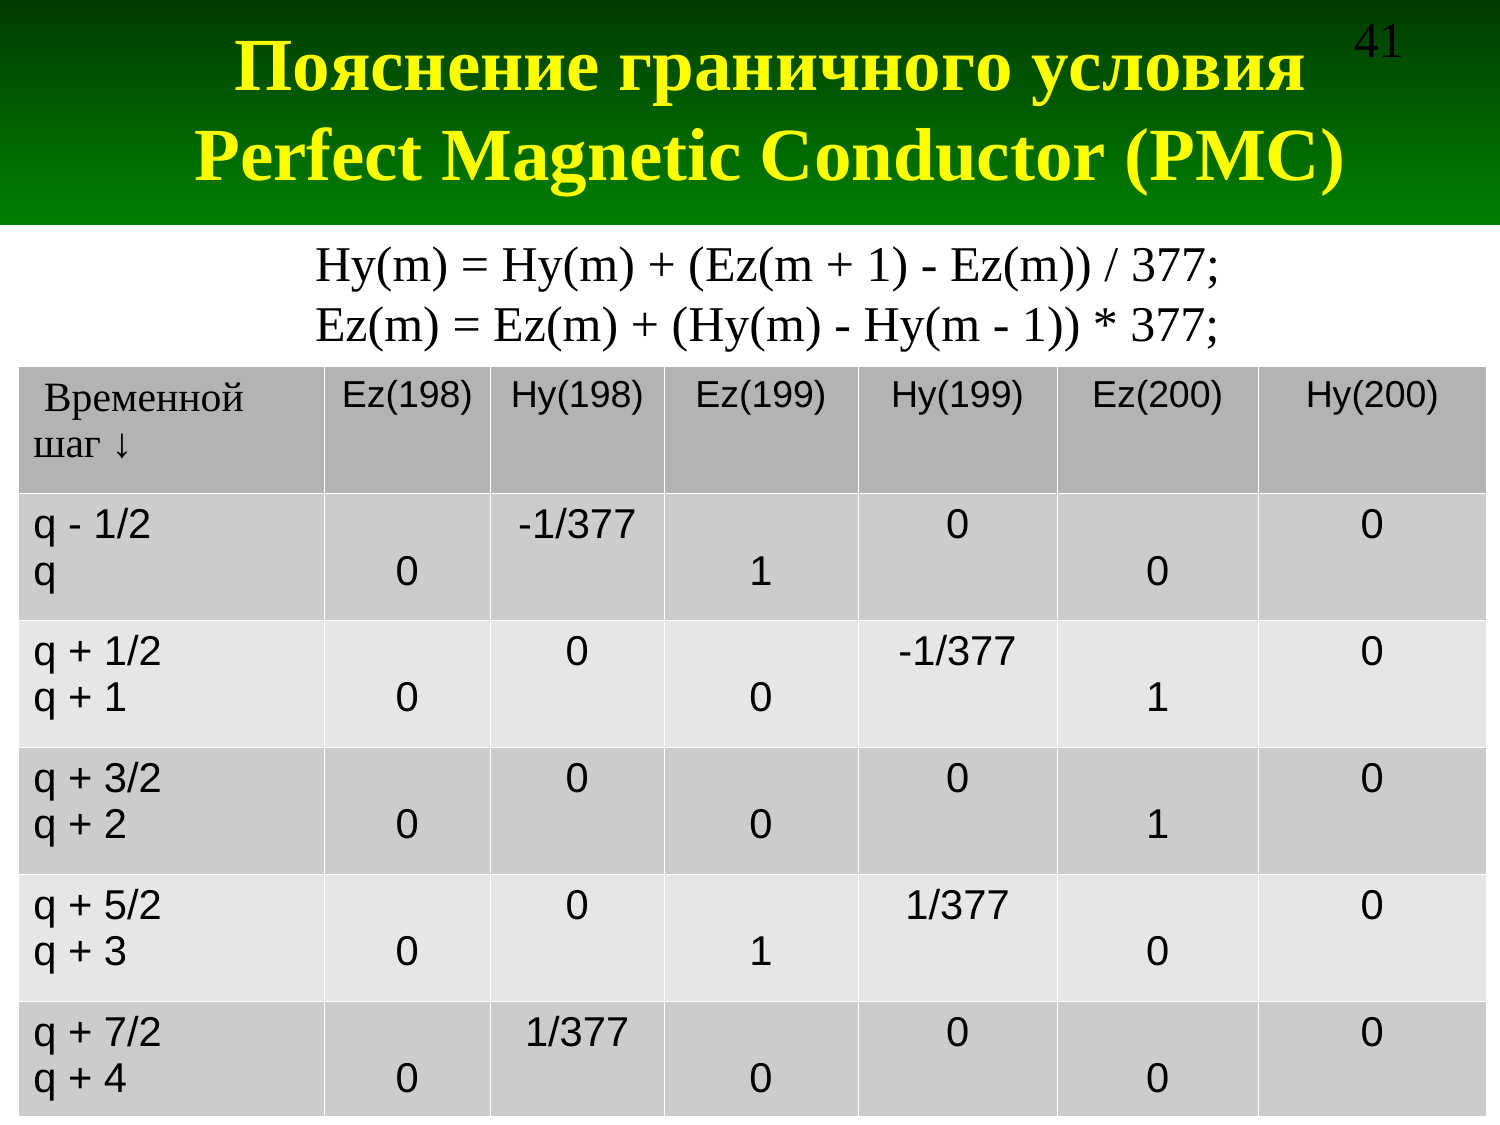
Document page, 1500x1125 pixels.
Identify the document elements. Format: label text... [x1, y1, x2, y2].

table_cell 1/377 [491, 1002, 664, 1116]
table_cell 0 [325, 748, 490, 874]
table_header Hy(198) [491, 378, 664, 493]
table_cell 0 [1259, 621, 1486, 747]
table_cell -1/377 [859, 621, 1057, 747]
table_cell q + 7/2 q + 4 [19, 1002, 324, 1116]
table_cell 1/377 [859, 875, 1057, 1001]
table_cell 0 [665, 748, 858, 874]
table_cell 0 [1259, 1002, 1486, 1116]
table_cell 0 [665, 621, 858, 747]
table_header Ez(198) [325, 378, 490, 493]
table_cell 1 [665, 494, 858, 620]
table_cell 1 [1058, 621, 1258, 747]
table_cell q + 1/2 q + 1 [19, 621, 324, 747]
table_cell 0 [859, 1002, 1057, 1116]
table_header Hy(200) [1259, 367, 1486, 493]
table_header Ez(200) [1058, 378, 1258, 493]
table_cell 0 [325, 621, 490, 747]
table_cell 0 [491, 748, 664, 874]
table_cell q - 1/2 q [19, 494, 324, 620]
table_cell 1 [665, 875, 858, 1001]
table_cell 0 [1259, 875, 1486, 1001]
table_cell -1/377 [491, 494, 664, 620]
table_cell 0 [1058, 494, 1258, 620]
table_cell 0 [859, 748, 1057, 874]
table_cell q + 5/2 q + 3 [19, 875, 324, 1001]
table_cell 0 [1058, 875, 1258, 1001]
table_cell 0 [325, 875, 490, 1001]
table_cell 0 [491, 621, 664, 747]
table_cell 0 [1259, 748, 1486, 874]
table_cell 0 [859, 494, 1057, 620]
table_cell q + 3/2 q + 2 [19, 748, 324, 874]
table_cell 1 [1058, 748, 1258, 874]
table_header Временной шаг ↓ [19, 367, 324, 493]
table_cell 0 [665, 1002, 858, 1116]
text_box Hy(m) = Hy(m) + (Ez(m + 1) - Ez(m)) / 377; Ez(m) = Ez(m) + (Hy(m) - Hy(m - 1)) * 377; [300, 224, 1329, 378]
table_header Hy(199) [859, 378, 1057, 493]
table_cell 0 [325, 1002, 490, 1116]
title Пояснение граничного условия Perfect Magnetic Conductor (PMC) [100, 7, 1441, 204]
table_cell 0 [325, 494, 490, 620]
table_cell 0 [491, 875, 664, 1001]
table_cell 0 [1058, 1002, 1258, 1116]
table_cell 0 [1259, 494, 1486, 620]
table_header Ez(199) [665, 378, 858, 493]
